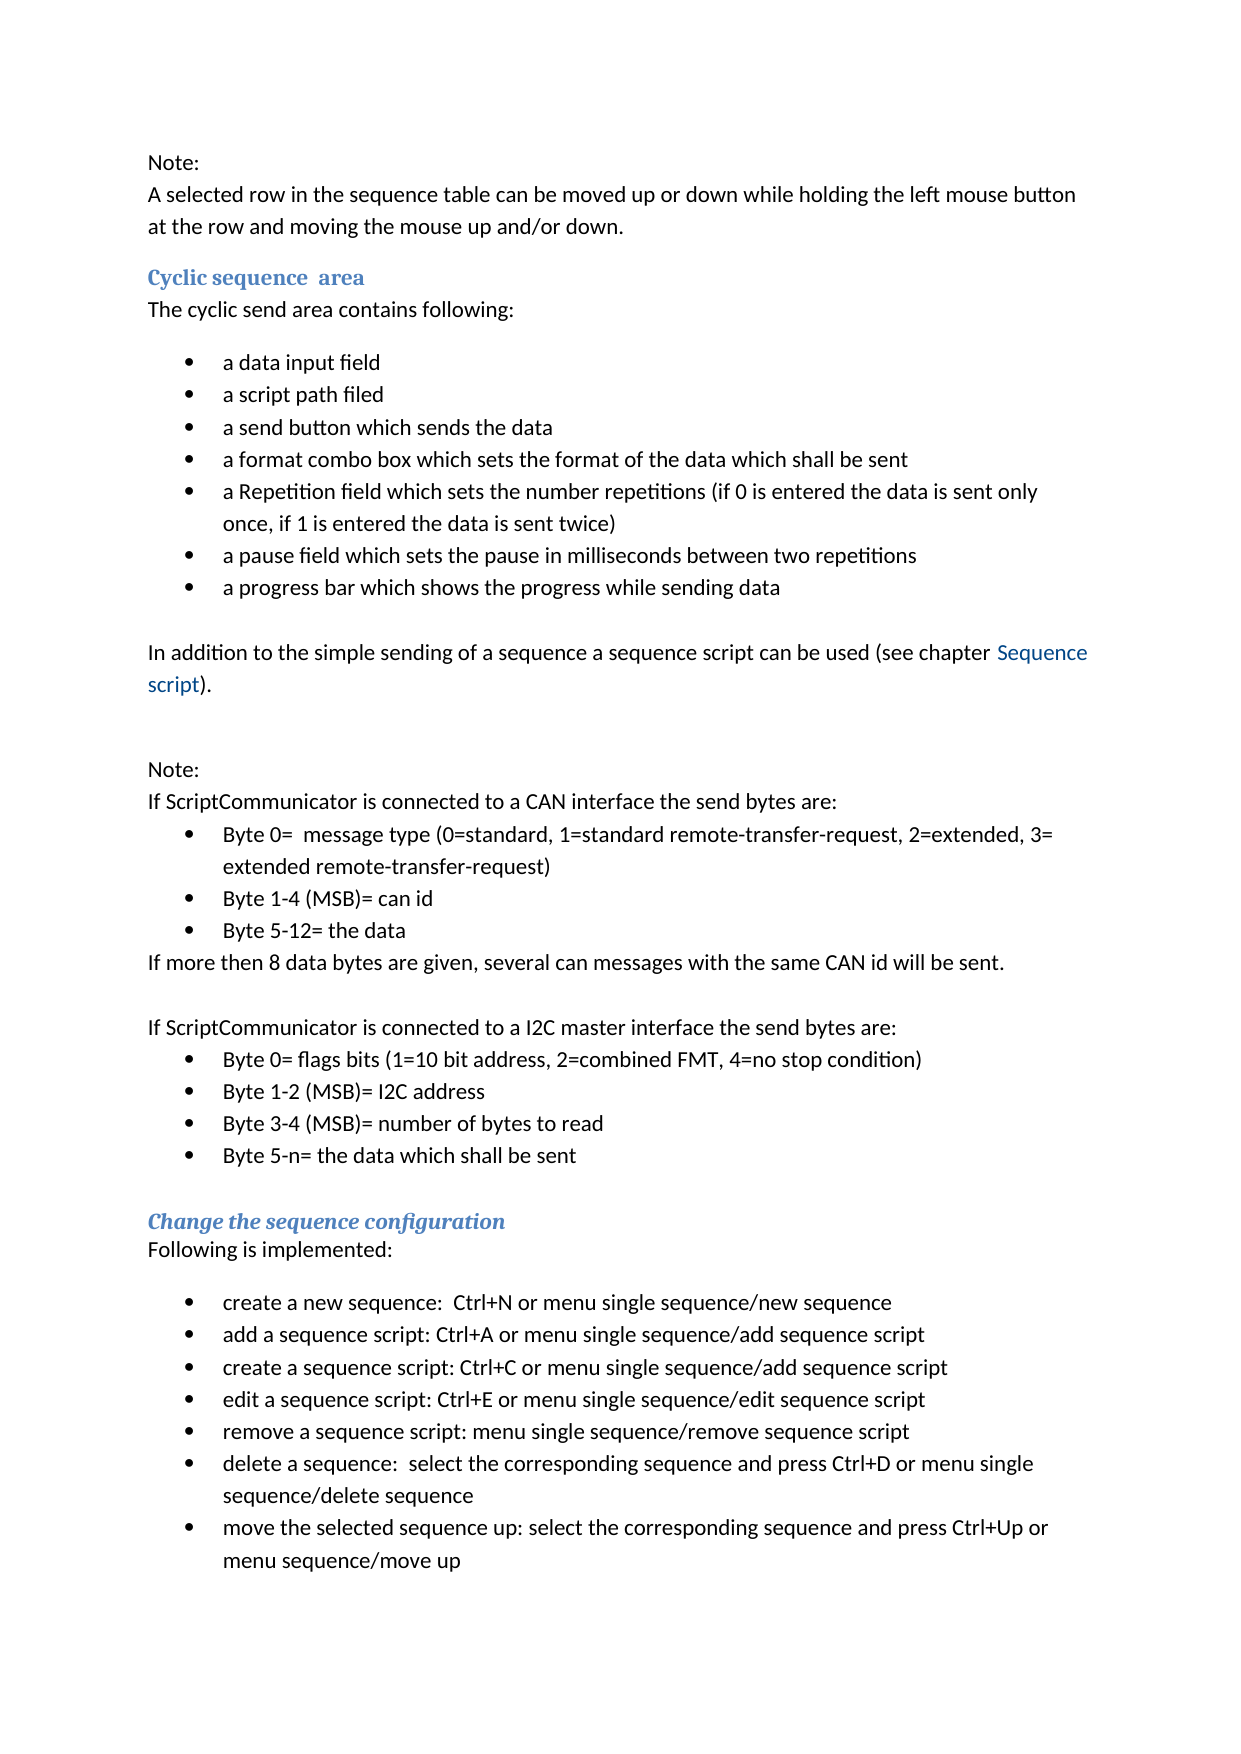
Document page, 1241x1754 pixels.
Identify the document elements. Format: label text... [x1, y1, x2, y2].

subtitle Change the sequence configuration [148, 1209, 1093, 1235]
list a format combo box which sets the format of the data which shall be sent [185, 445, 1093, 473]
list Byte 3-4 (MSB)= number of bytes to read [185, 1109, 1093, 1137]
subtitle Cyclic sequence area [148, 265, 1093, 291]
list Byte 5-n= the data which shall be sent [185, 1142, 1093, 1169]
list a send button which sends the data [185, 413, 1093, 441]
list Note: [148, 755, 1093, 783]
list a Repetition field which sets the number repetitions (if 0 is entered the data is sent only once, if 1 is entered the data is sent twice) [185, 477, 1093, 537]
list a progress bar which shows the progress while sending data [185, 573, 1093, 602]
text The cyclic send area contains following: [148, 295, 1093, 323]
list Byte 0= flags bits (1=10 bit address, 2=combined FMT, 4=no stop condition) [185, 1045, 1093, 1073]
list move the selected sequence up: select the corresponding sequence and press Ctrl+Up or menu sequence/move up [185, 1513, 1093, 1574]
list Byte 5-12= the data [185, 916, 1093, 944]
list edit a sequence script: Ctrl+E or menu single sequence/edit sequence script [185, 1385, 1093, 1413]
list In addition to the simple sending of a sequence a sequence script can be used (see chapter Sequence script). [148, 638, 1093, 698]
text Note: [148, 148, 1093, 176]
list If more then 8 data bytes are given, several can messages with the same CAN id will be sent. [148, 948, 1093, 976]
list create a new sequence: Ctrl+N or menu single sequence/new sequence [185, 1288, 1093, 1316]
list create a sequence script: Ctrl+C or menu single sequence/add sequence script [185, 1353, 1093, 1381]
text A selected row in the sequence table can be moved up or down while holding the left mouse button at the row and moving the mouse up and/or down. [148, 180, 1093, 240]
list If ScriptCommunicator is connected to a CAN interface the send bytes are: [148, 787, 1093, 816]
text Following is implemented: [148, 1235, 1093, 1263]
list Byte 1-2 (MSB)= I2C address [185, 1077, 1093, 1105]
list a script path filed [185, 380, 1093, 408]
list a pause field which sets the pause in milliseconds between two repetitions [185, 541, 1093, 569]
list Byte 0= message type (0=standard, 1=standard remote-transfer-request, 2=extended, 3= extended remote-transfer-request) [185, 820, 1093, 880]
list delete a sequence: select the corresponding sequence and press Ctrl+D or menu single sequence/delete sequence [185, 1449, 1093, 1509]
list Byte 1-4 (MSB)= can id [185, 884, 1093, 912]
list add a sequence script: Ctrl+A or menu single sequence/add sequence script [185, 1320, 1093, 1348]
list remove a sequence script: menu single sequence/remove sequence script [185, 1417, 1093, 1445]
list a data input field [185, 348, 1093, 376]
list If ScriptCommunicator is connected to a I2C master interface the send bytes are: [148, 1013, 1093, 1041]
